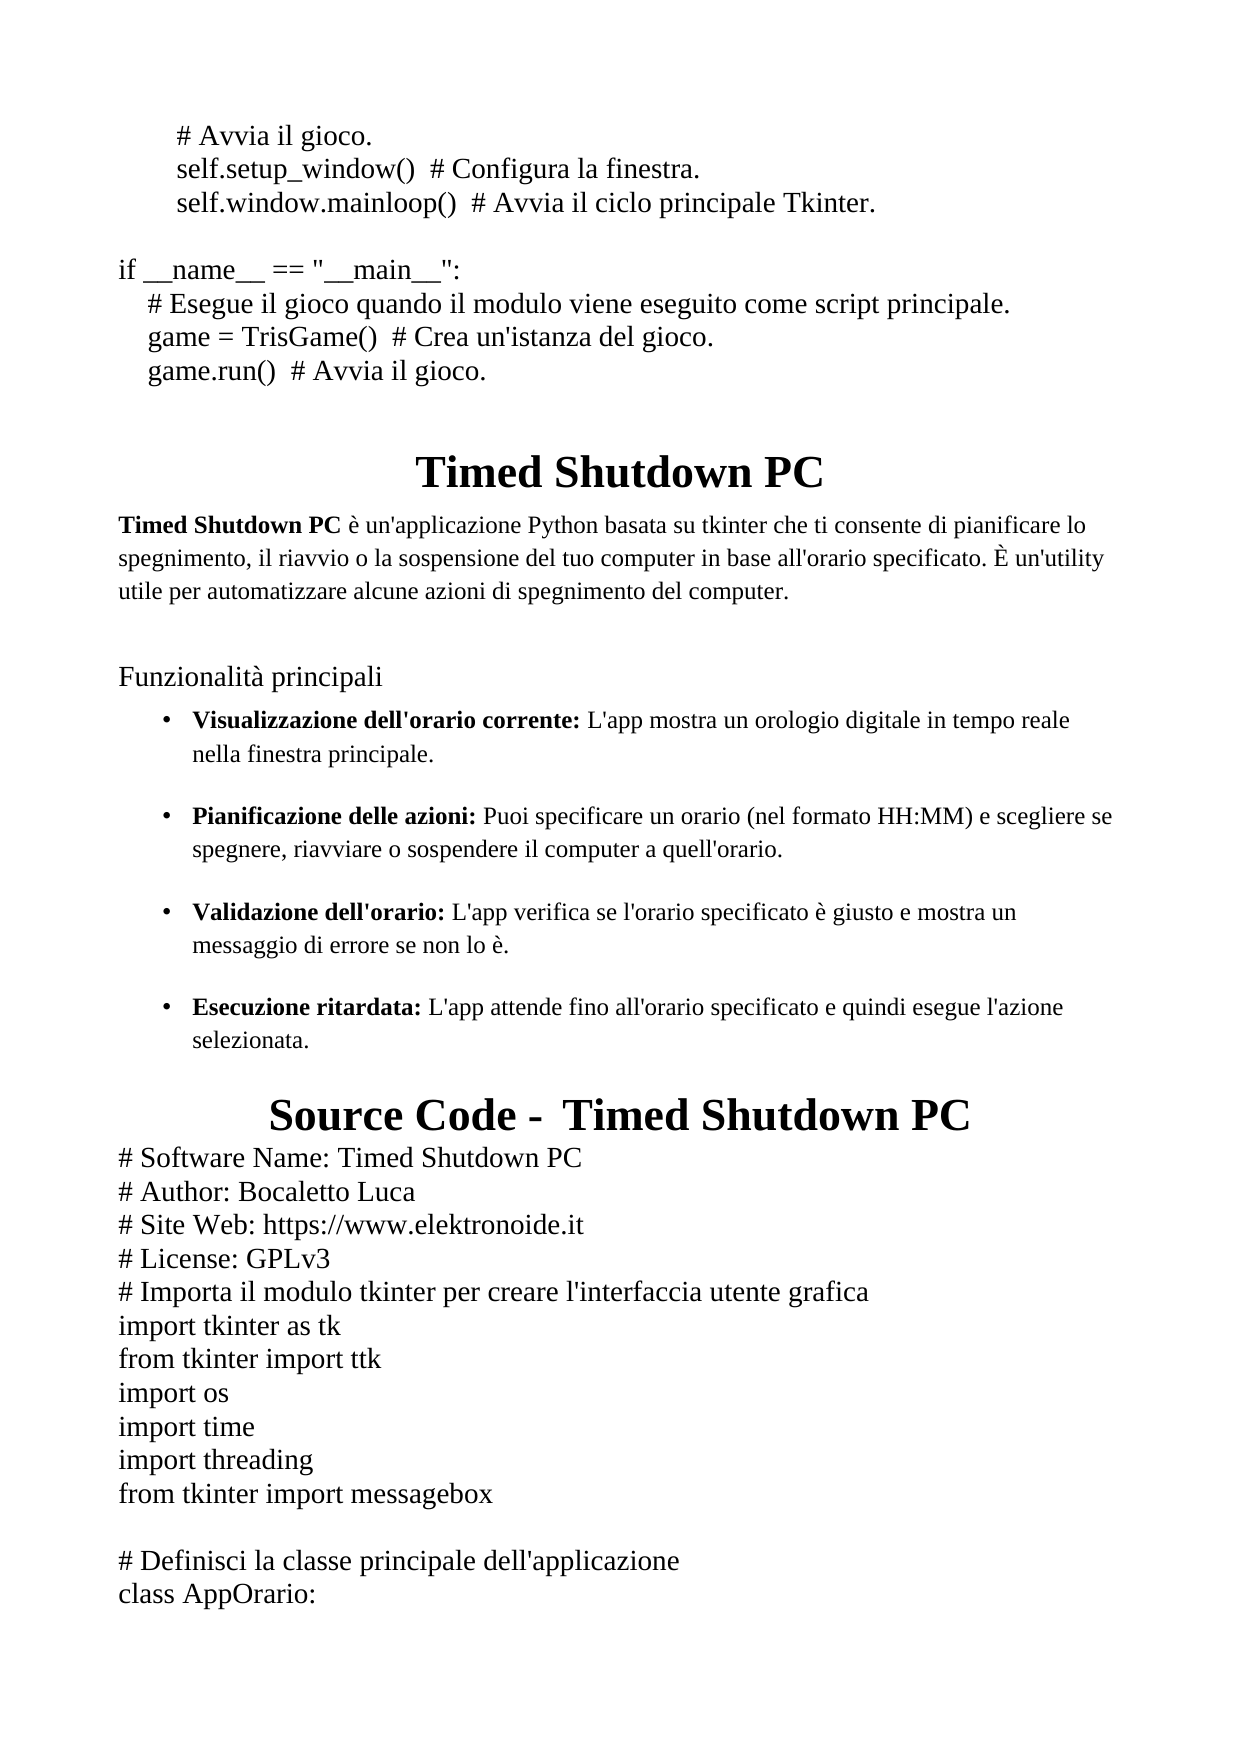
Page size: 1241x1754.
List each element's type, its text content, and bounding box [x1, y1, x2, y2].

text # Esegue il gioco quando il modulo viene eseguito come script principale. [118, 286, 1122, 319]
text self.setup_window() # Configura la finestra. [118, 152, 1122, 185]
subtitle Funzionalità principali [118, 659, 1122, 693]
text if __name__ == "__main__": [118, 252, 1122, 286]
text self.window.mainloop() # Avvia il ciclo principale Tkinter. [118, 185, 1122, 219]
list Validazione dell'orario: L'app verifica se l'orario specificato è giusto e mostra un messaggio di errore se non lo è. [162, 897, 1122, 958]
text # Importa il modulo tkinter per creare l'interfaccia utente grafica [118, 1274, 1122, 1308]
text from tkinter import messagebox [118, 1476, 1122, 1509]
text Source Code - Timed Shutdown PC [118, 1088, 1122, 1140]
text from tkinter import ttk [118, 1342, 1122, 1375]
text # Site Web: https://www.elektronoide.it [118, 1207, 1122, 1241]
list Esecuzione ritardata: L'app attende fino all'orario specificato e quindi esegue l'azione selezionata. [162, 992, 1122, 1054]
text import os [118, 1375, 1122, 1409]
text game = TrisGame() # Crea un'istanza del gioco. [118, 319, 1122, 353]
text import time [118, 1409, 1122, 1442]
text # License: GPLv3 [118, 1241, 1122, 1274]
text # Author: Bocaletto Luca [118, 1174, 1122, 1207]
text # Avvia il gioco. [118, 118, 1122, 152]
text import tkinter as tk [118, 1308, 1122, 1342]
text import threading [118, 1442, 1122, 1476]
text # Definisci la classe principale dell'applicazione [118, 1543, 1122, 1576]
text game.run() # Avvia il gioco. [118, 353, 1122, 386]
text # Software Name: Timed Shutdown PC [118, 1140, 1122, 1174]
list Visualizzazione dell'orario corrente: L'app mostra un orologio digitale in tempo reale nella finestra principale. [162, 706, 1122, 767]
text class AppOrario: [118, 1576, 1122, 1610]
list Pianificazione delle azioni: Puoi specificare un orario (nel formato HH:MM) e scegliere se spegnere, riavviare o sospendere il computer a quell'orario. [162, 801, 1122, 863]
subtitle Timed Shutdown PC [118, 445, 1122, 498]
text Timed Shutdown PC è un'applicazione Python basata su tkinter che ti consente di pianificare lo spegnimento, il riavvio o la sospensione del tuo computer in base all'orario specificato. È un'utility utile per automatizzare alcune azioni di spegnimento del computer. [118, 510, 1122, 605]
